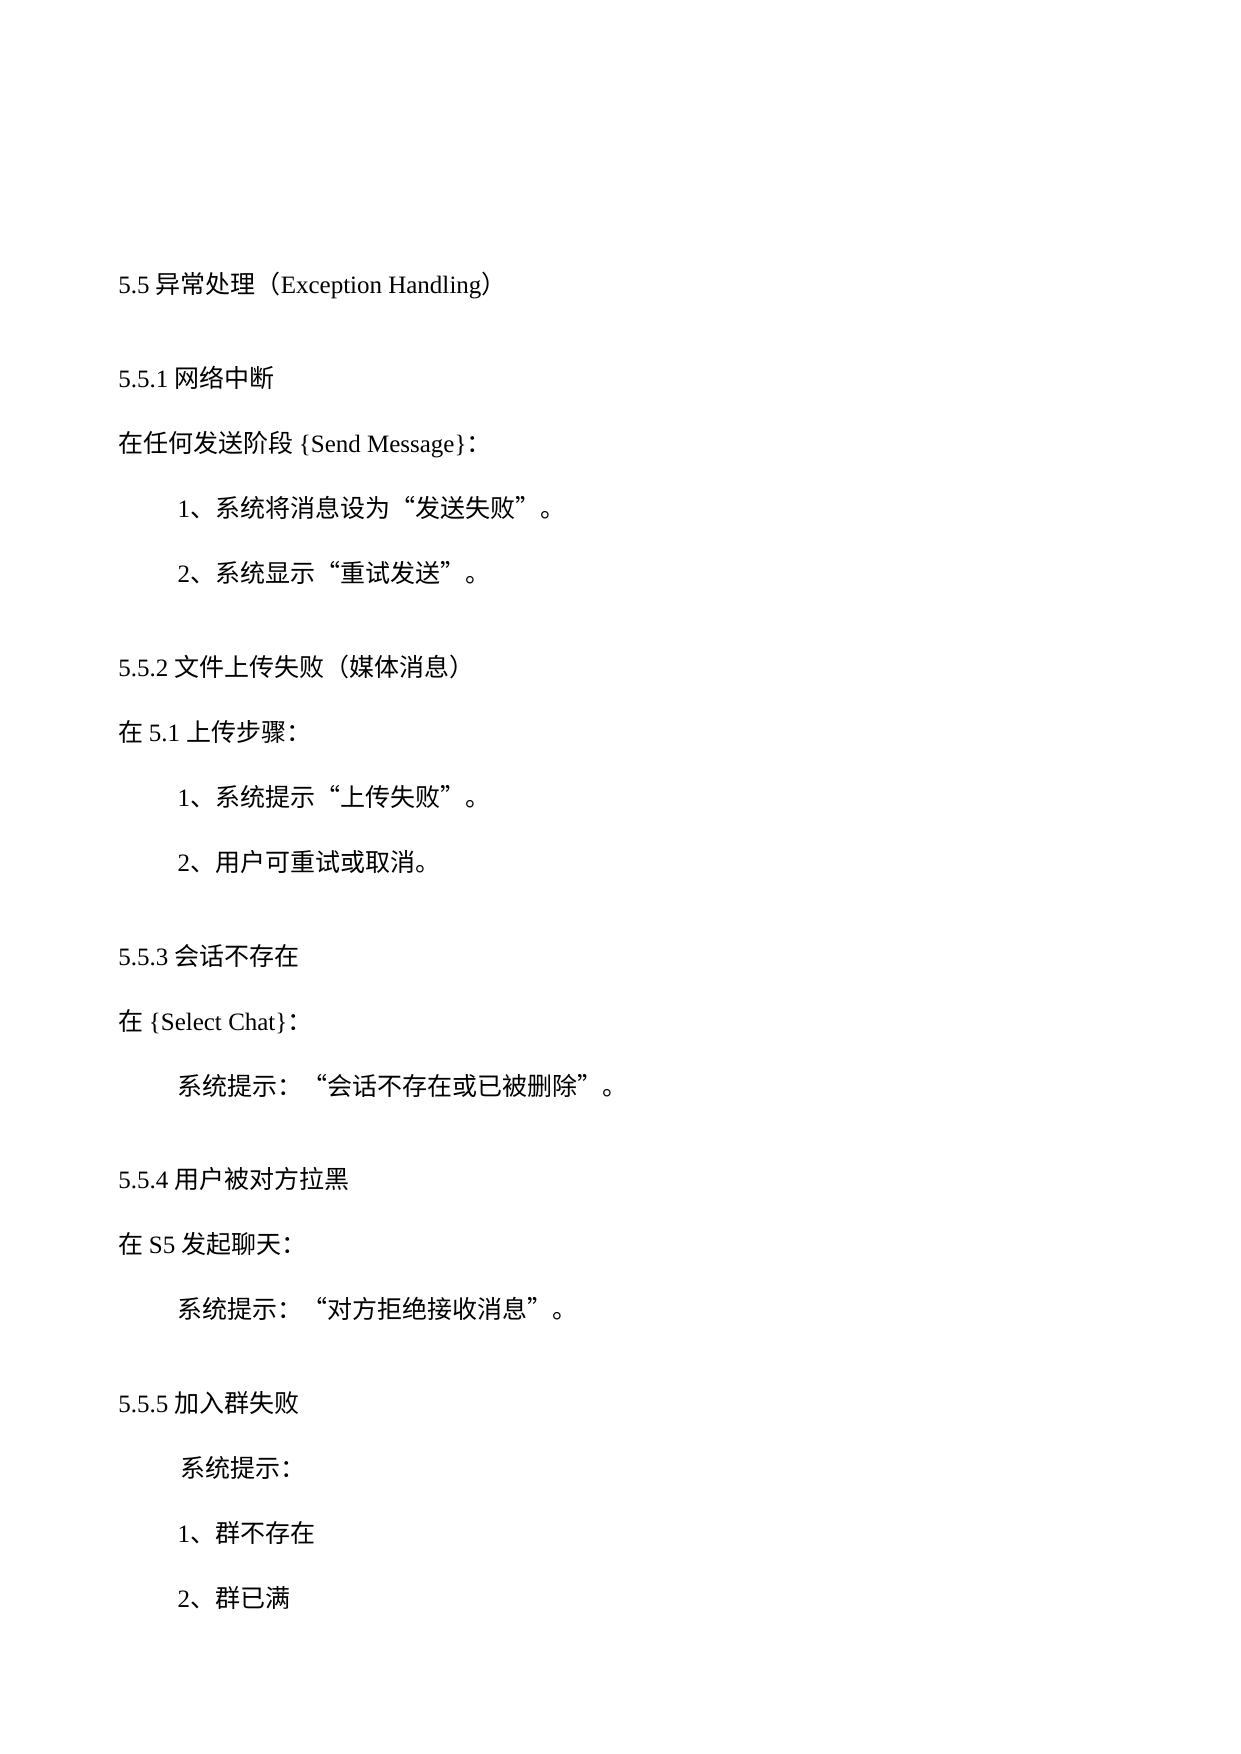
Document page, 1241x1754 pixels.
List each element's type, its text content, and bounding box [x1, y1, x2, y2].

text 5.5 异常处理（Exception Handling） [118, 265, 1122, 301]
text 5.5.4 用户被对方拉黑 [118, 1160, 1122, 1196]
text 1、系统提示“上传失败”。 [177, 777, 1122, 814]
text 系统提示：“对方拒绝接收消息”。 [177, 1290, 1122, 1326]
text 在 {Select Chat}： [118, 1001, 1122, 1037]
text 5.5.2 文件上传失败（媒体消息） [118, 647, 1122, 684]
text 5.5.1 网络中断 [118, 359, 1122, 395]
text 系统提示：“会话不存在或已被删除”。 [177, 1066, 1122, 1102]
text 在任何发送阶段 {Send Message}： [118, 424, 1122, 460]
text 2、群已满 [177, 1579, 1122, 1615]
text 1、系统将消息设为“发送失败”。 [177, 489, 1122, 525]
text 2、系统显示“重试发送”。 [177, 554, 1122, 590]
text 在 5.1 上传步骤： [118, 712, 1122, 749]
text 2、用户可重试或取消。 [177, 842, 1122, 879]
text 1、群不存在 [177, 1514, 1122, 1550]
text 在 S5 发起聊天： [118, 1225, 1122, 1261]
text 5.5.3 会话不存在 [118, 936, 1122, 972]
text 5.5.5 加入群失败 [118, 1384, 1122, 1420]
text 系统提示： [118, 1449, 1122, 1485]
